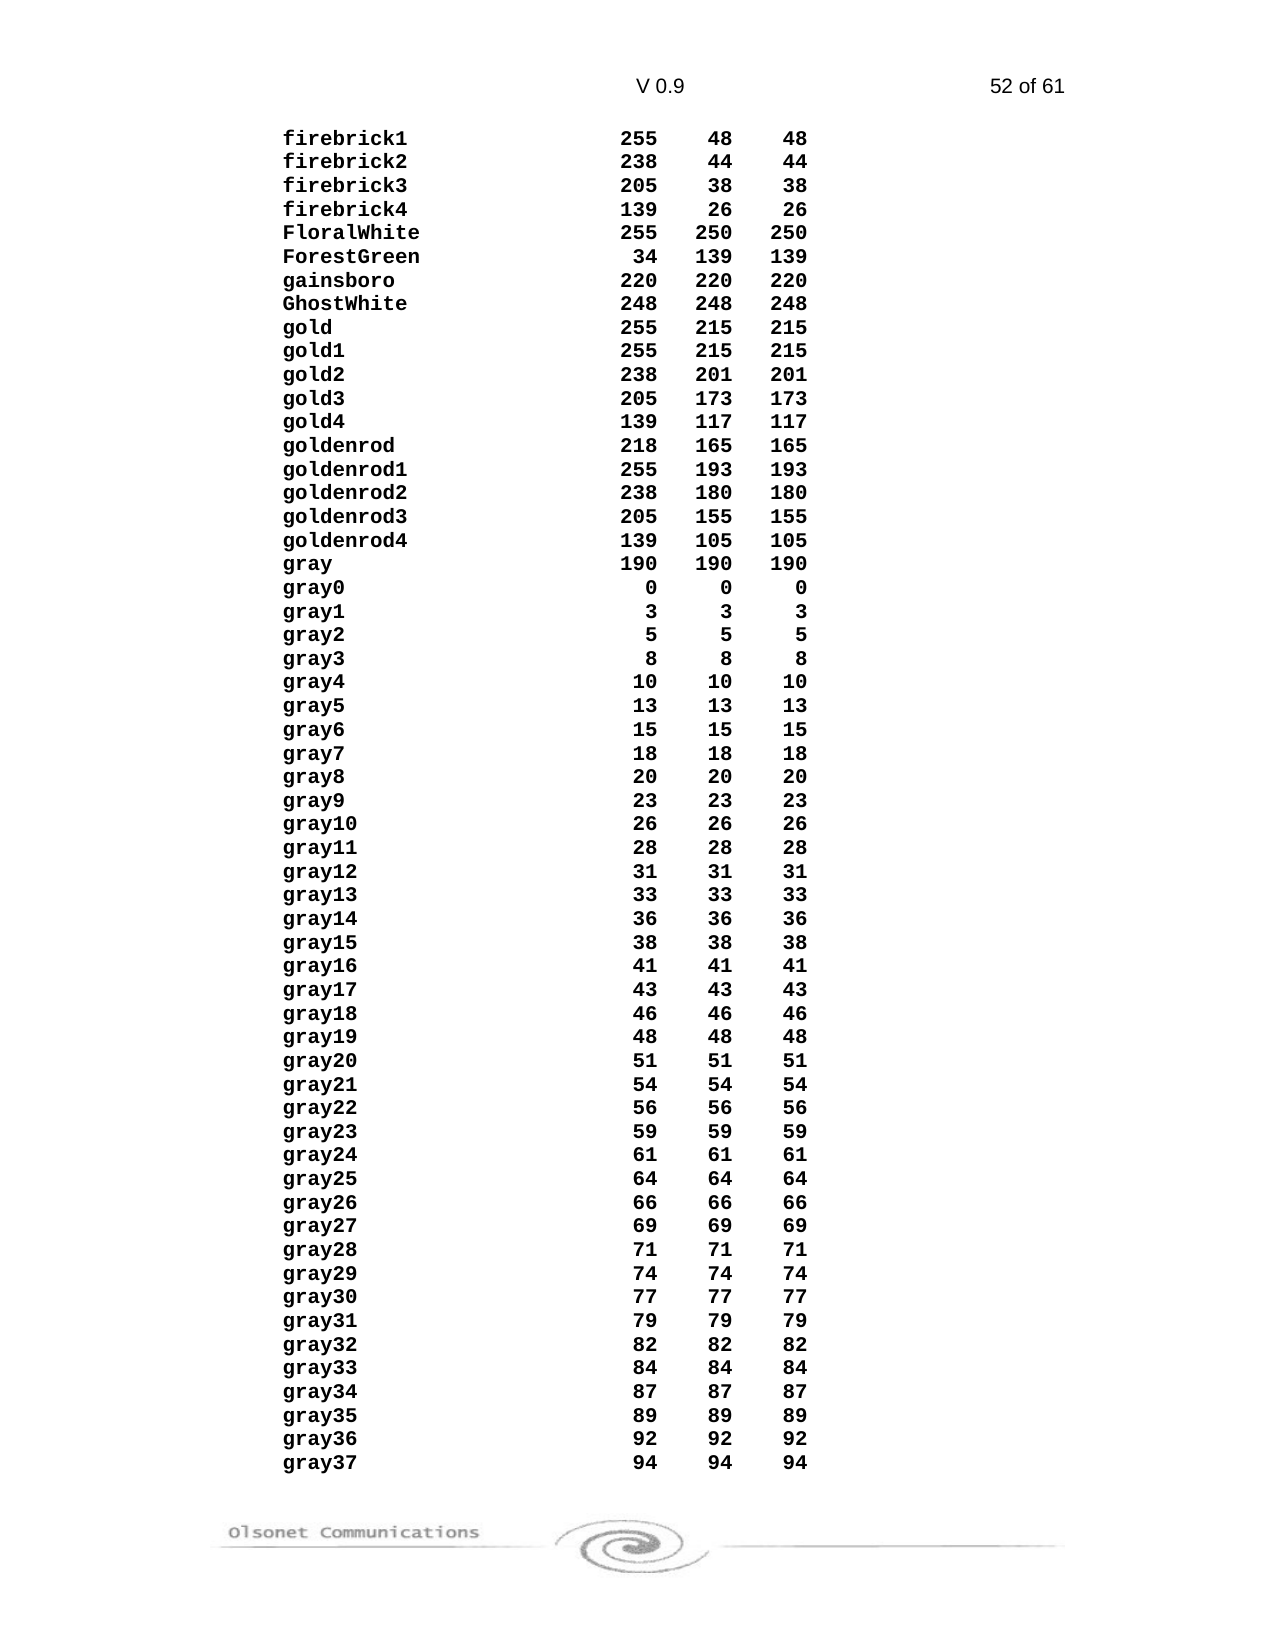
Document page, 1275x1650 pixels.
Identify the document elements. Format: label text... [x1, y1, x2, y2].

text goldenrod4 139 105 105 [282, 530, 1065, 553]
text gray13 33 33 33 [282, 884, 1065, 908]
text goldenrod2 238 180 180 [282, 482, 1065, 506]
text gray8 20 20 20 [282, 766, 1065, 790]
text gray14 36 36 36 [282, 908, 1065, 932]
text gold2 238 201 201 [282, 364, 1065, 388]
text gray31 79 79 79 [282, 1310, 1065, 1334]
text GhostWhite 248 248 248 [282, 293, 1065, 317]
text gray22 56 56 56 [282, 1097, 1065, 1121]
text gray27 69 69 69 [282, 1215, 1065, 1239]
text gray36 92 92 92 [282, 1428, 1065, 1452]
text gray26 66 66 66 [282, 1192, 1065, 1215]
text gold1 255 215 215 [282, 341, 1065, 364]
text gray11 28 28 28 [282, 837, 1065, 861]
text gray37 94 94 94 [282, 1452, 1065, 1476]
text ForestGreen 34 139 139 [282, 246, 1065, 269]
text gray18 46 46 46 [282, 1003, 1065, 1026]
text FloralWhite 255 250 250 [282, 222, 1065, 246]
text gray28 71 71 71 [282, 1239, 1065, 1263]
text gray12 31 31 31 [282, 861, 1065, 884]
text gray2 5 5 5 [282, 624, 1065, 648]
text firebrick1 255 48 48 [282, 128, 1065, 151]
text firebrick3 205 38 38 [282, 175, 1065, 199]
picture [210, 1504, 1065, 1596]
text gray1 3 3 3 [282, 601, 1065, 624]
text gray9 23 23 23 [282, 790, 1065, 813]
text gold 255 215 215 [282, 317, 1065, 341]
text gold4 139 117 117 [282, 411, 1065, 435]
text goldenrod 218 165 165 [282, 435, 1065, 459]
text gray33 84 84 84 [282, 1357, 1065, 1381]
text gray35 89 89 89 [282, 1404, 1065, 1428]
text gray23 59 59 59 [282, 1121, 1065, 1144]
text goldenrod3 205 155 155 [282, 506, 1065, 530]
text gray21 54 54 54 [282, 1073, 1065, 1097]
text gray32 82 82 82 [282, 1334, 1065, 1357]
text gray15 38 38 38 [282, 932, 1065, 955]
text firebrick2 238 44 44 [282, 151, 1065, 175]
text gold3 205 173 173 [282, 388, 1065, 411]
text gray5 13 13 13 [282, 695, 1065, 719]
text gray34 87 87 87 [282, 1381, 1065, 1404]
text gray30 77 77 77 [282, 1286, 1065, 1310]
text gray19 48 48 48 [282, 1026, 1065, 1050]
text gray16 41 41 41 [282, 955, 1065, 979]
text goldenrod1 255 193 193 [282, 459, 1065, 482]
text gray25 64 64 64 [282, 1168, 1065, 1192]
text gray10 26 26 26 [282, 813, 1065, 837]
text gray7 18 18 18 [282, 742, 1065, 766]
text gainsboro 220 220 220 [282, 269, 1065, 293]
text gray6 15 15 15 [282, 719, 1065, 742]
text gray20 51 51 51 [282, 1050, 1065, 1073]
text gray0 0 0 0 [282, 577, 1065, 601]
text gray24 61 61 61 [282, 1144, 1065, 1168]
text gray17 43 43 43 [282, 979, 1065, 1003]
text gray3 8 8 8 [282, 648, 1065, 672]
text gray4 10 10 10 [282, 672, 1065, 695]
text gray29 74 74 74 [282, 1263, 1065, 1286]
text firebrick4 139 26 26 [282, 199, 1065, 222]
text gray 190 190 190 [282, 553, 1065, 577]
